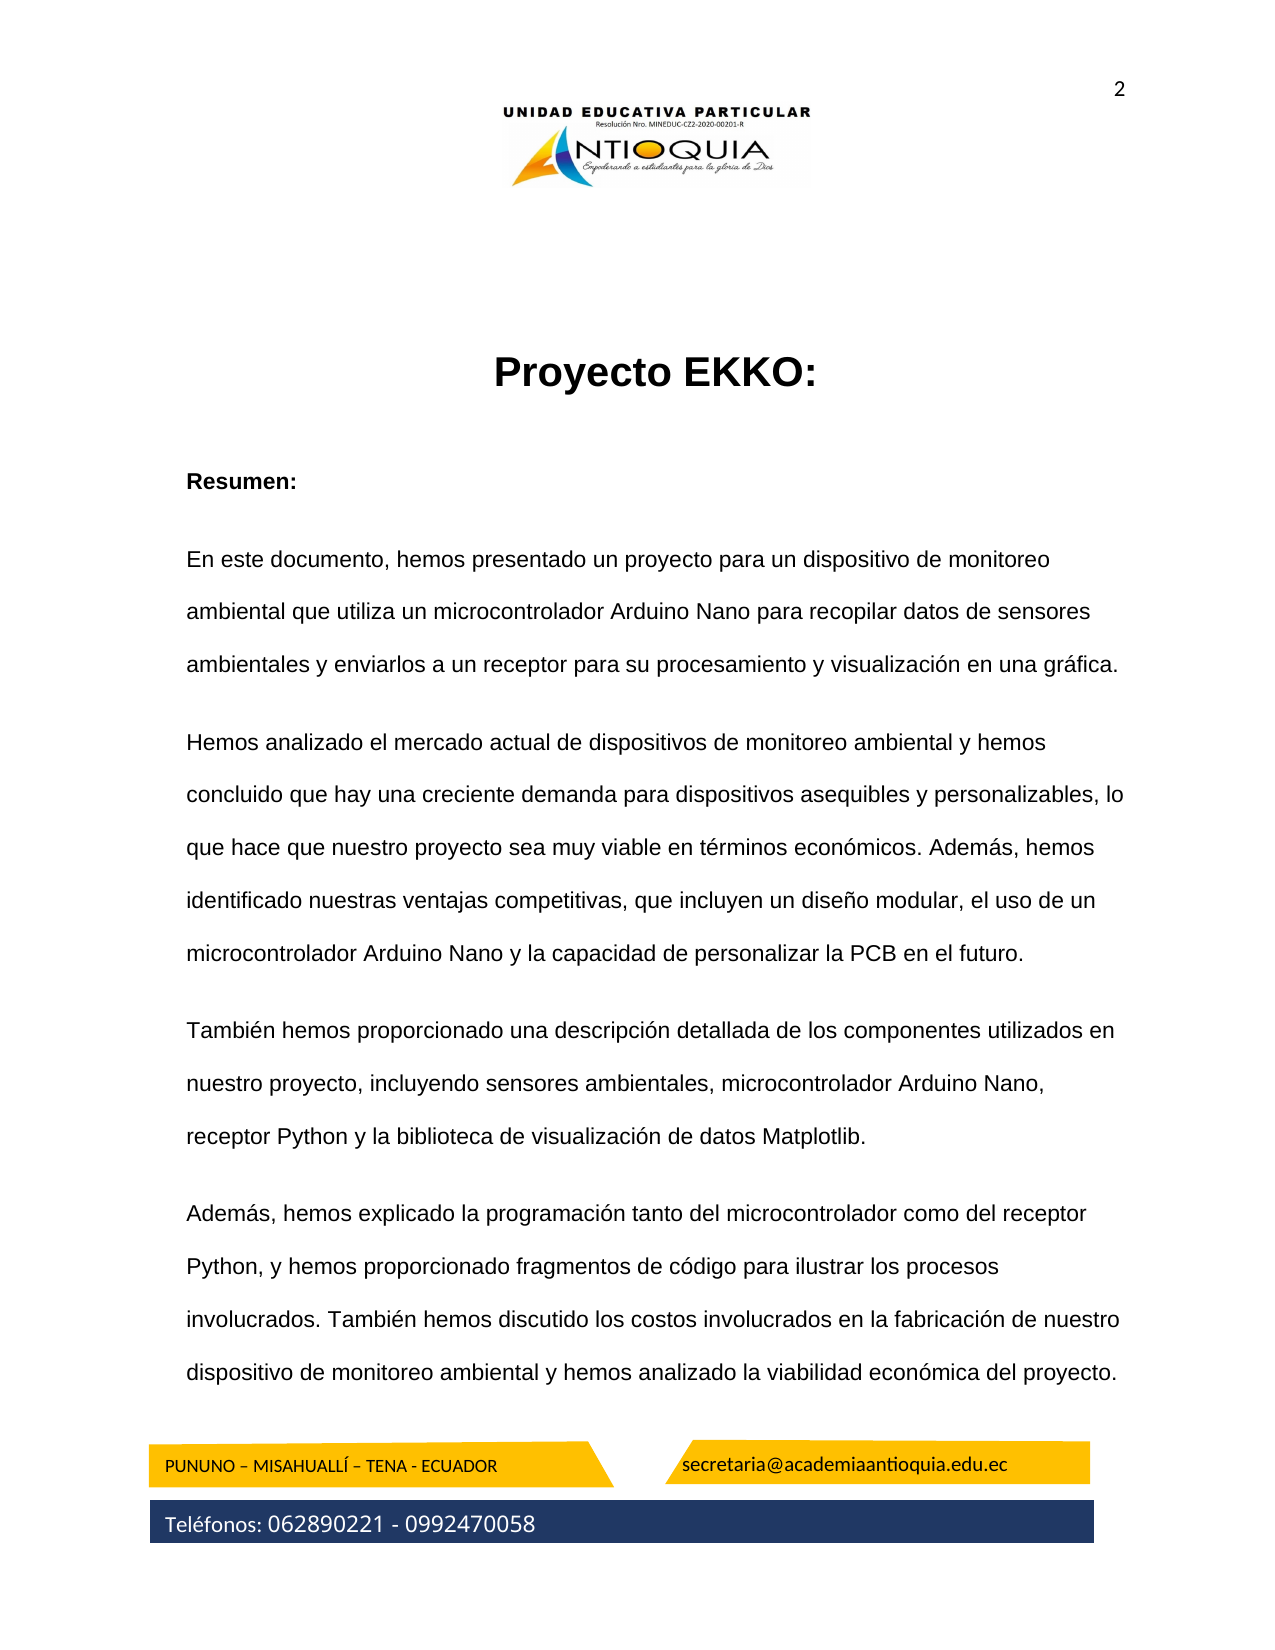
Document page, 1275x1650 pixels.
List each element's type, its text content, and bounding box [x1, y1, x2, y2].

text Además, hemos explicado la programación tanto del microcontrolador como del receptor Python, y hemos proporcionado fragmentos de código para ilustrar los procesos involucrados. También hemos discutido los costos involucrados en la fabricación de nuestro dispositivo de monitoreo ambiental y hemos analizado la viabilidad económica del proyecto. [186, 1200, 1125, 1385]
text También hemos proporcionado una descripción detallada de los componentes utilizados en nuestro proyecto, incluyendo sensores ambientales, microcontrolador Arduino Nano, receptor Python y la biblioteca de visualización de datos Matplotlib. [186, 1017, 1125, 1149]
text Proyecto EKKO: [186, 347, 1125, 395]
text Hemos analizado el mercado actual de dispositivos de monitoreo ambiental y hemos concluido que hay una creciente demanda para dispositivos asequibles y personalizables, lo que hace que nuestro proyecto sea muy viable en términos económicos. Además, hemos identificado nuestras ventajas competitivas, que incluyen un diseño modular, el uso de un microcontrolador Arduino Nano y la capacidad de personalizar la PCB en el futuro. [186, 729, 1125, 966]
text Resumen: [186, 468, 1125, 494]
text En este documento, hemos presentado un proyecto para un dispositivo de monitoreo ambiental que utiliza un microcontrolador Arduino Nano para recopilar datos de sensores ambientales y enviarlos a un receptor para su procesamiento y visualización en una gráfica. [186, 546, 1125, 677]
